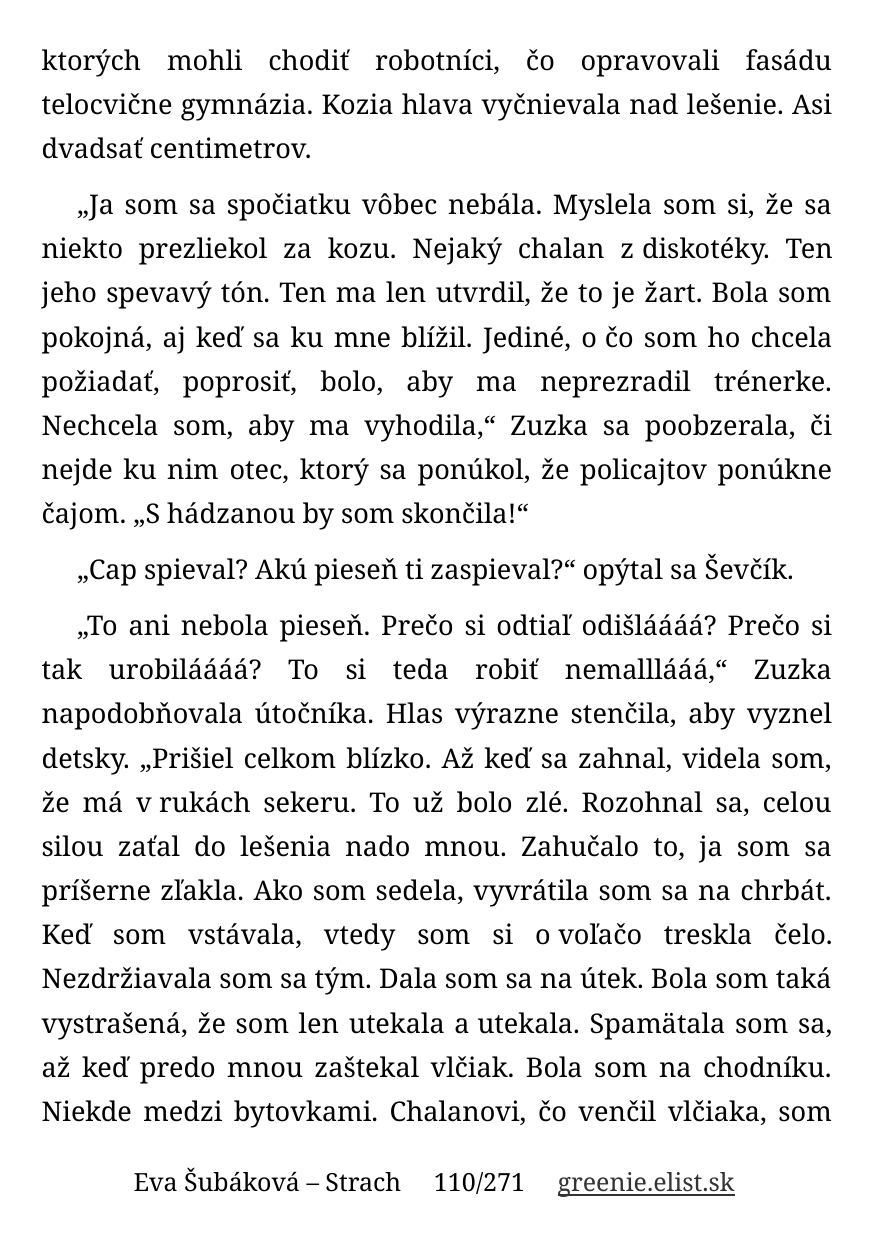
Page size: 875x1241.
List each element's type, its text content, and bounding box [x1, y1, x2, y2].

text „Cap spieval? Akú pieseň ti zaspieval?“ opýtal sa Ševčík. [41, 551, 833, 588]
text ktorých mohli chodiť robotníci, čo opravovali fasádu telocvične gymnázia. Kozia hlava vyčnievala nad lešenie. Asi dvadsať centimetrov. [41, 41, 833, 167]
text „Ja som sa spočiatku vôbec nebála. Myslela som si, že sa niekto prezliekol za kozu. Nejaký chalan z diskotéky. Ten jeho spevavý tón. Ten ma len utvrdil, že to je žart. Bola som pokojná, aj keď sa ku mne blížil. Jediné, o čo som ho chcela požiadať, poprosiť, bolo, aby ma neprezradil trénerke. Nechcela som, aby ma vyhodila,“ Zuzka sa poobzerala, či nejde ku nim otec, ktorý sa ponúkol, že policajtov ponúkne čajom. „S hádzanou by som skončila!“ [41, 186, 833, 532]
text „To ani nebola pieseň. Prečo si odtiaľ odišláááá? Prečo si tak urobiláááá? To si teda robiť nemalllááá,“ Zuzka napodobňovala útočníka. Hlas výrazne stenčila, aby vyznel detsky. „Prišiel celkom blízko. Až keď sa zahnal, videla som, že má v rukách sekeru. To už bolo zlé. Rozohnal sa, celou silou zaťal do lešenia nado mnou. Zahučalo to, ja som sa príšerne zľakla. Ako som sedela, vyvrátila som sa na chrbát. Keď som vstávala, vtedy som si o voľačo treskla čelo. Nezdržiavala som sa tým. Dala som sa na útek. Bola som taká vystrašená, že som len utekala a utekala. Spamätala som sa, až keď predo mnou zaštekal vlčiak. Bola som na chodníku. Niekde medzi bytovkami. Chalanovi, čo venčil vlčiaka, som [41, 607, 833, 1129]
